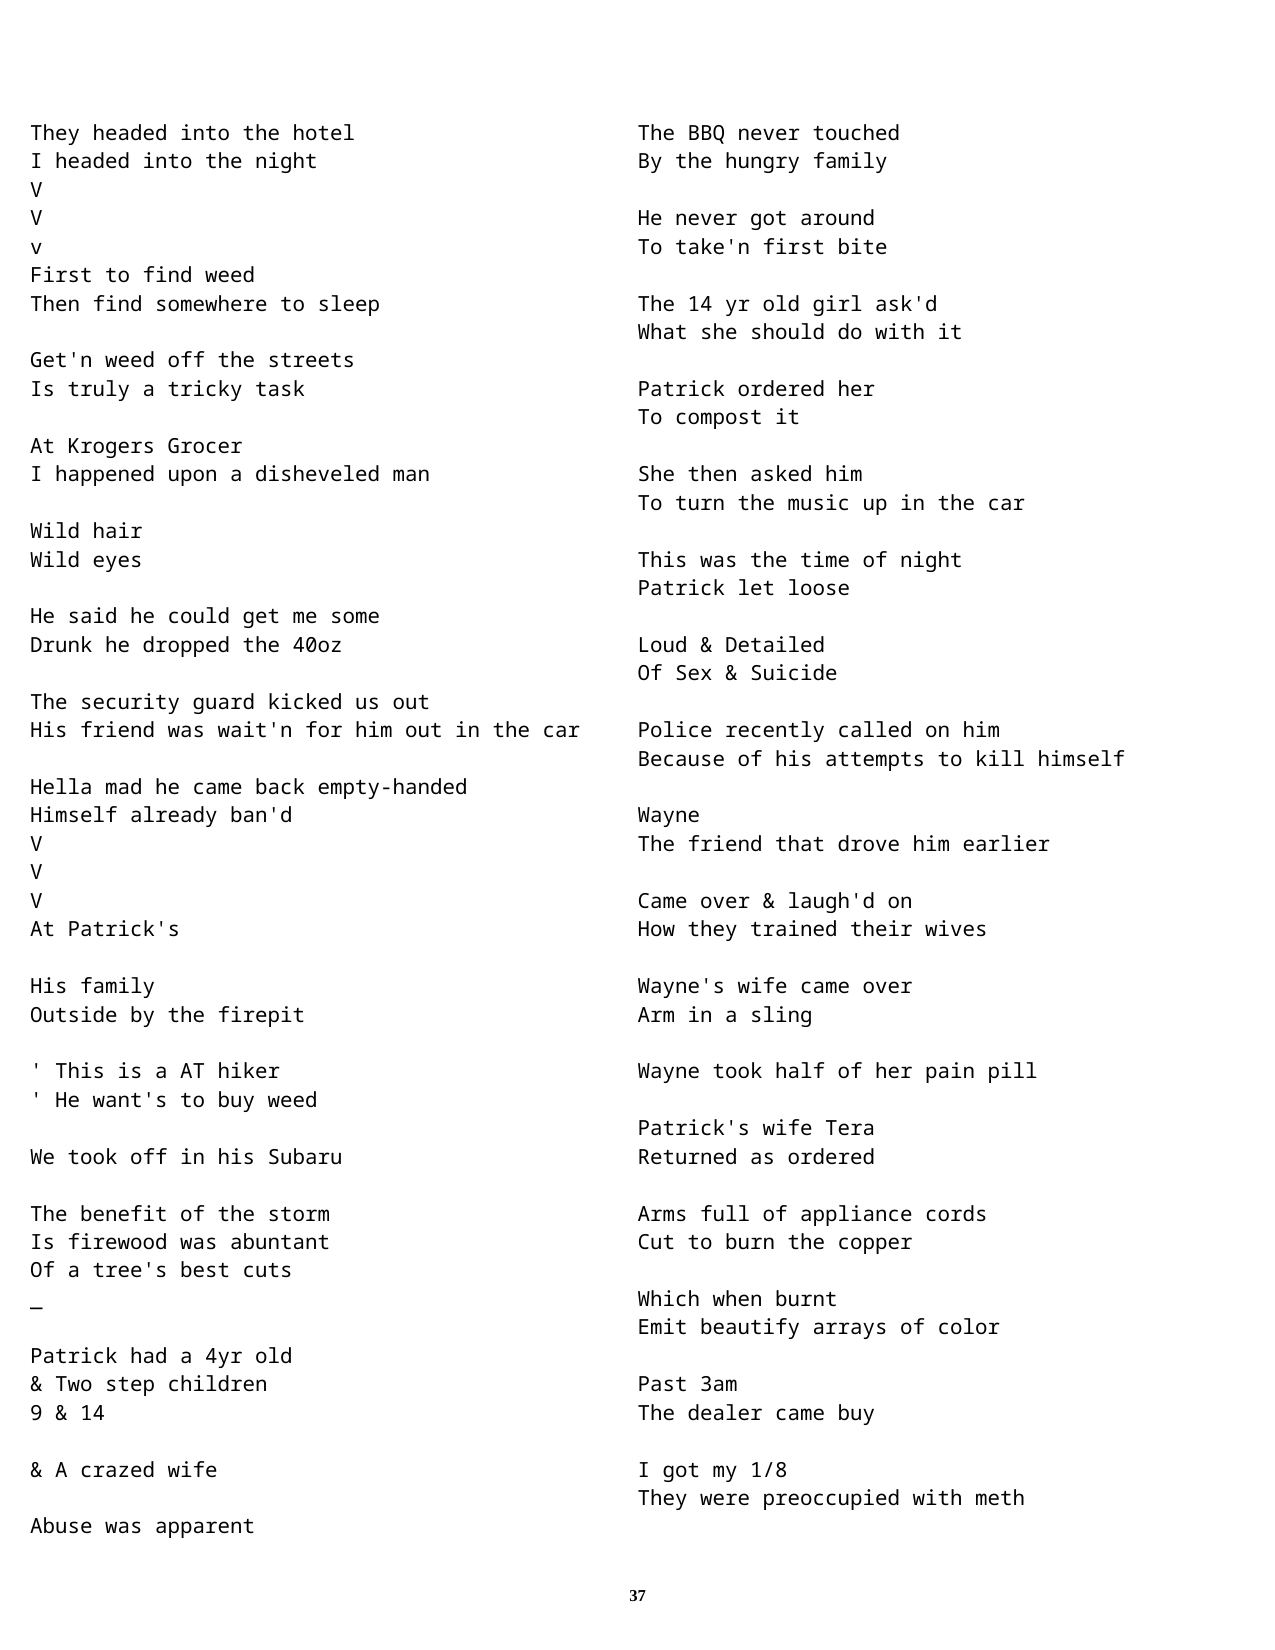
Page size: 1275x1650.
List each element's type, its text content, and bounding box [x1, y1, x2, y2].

text Loud & Detailed [637, 630, 1245, 658]
text By the hungry family [637, 147, 1245, 175]
text Patrick had a 4yr old [30, 1341, 637, 1369]
text v [30, 232, 637, 260]
text At Patrick's [30, 914, 637, 943]
text I headed into the night [30, 147, 637, 175]
text Wayne's wife came over [637, 971, 1245, 1000]
text Past 3am [637, 1369, 1245, 1398]
text What she should do with it [637, 317, 1245, 346]
text I got my 1/8 [637, 1455, 1245, 1483]
text Cut to burn the copper [637, 1227, 1245, 1256]
text Wayne took half of her pain pill [637, 1057, 1245, 1085]
text The security guard kicked us out [30, 687, 637, 715]
text At Krogers Grocer [30, 431, 637, 459]
text Arms full of appliance cords [637, 1199, 1245, 1227]
text He never got around [637, 203, 1245, 232]
text Because of his attempts to kill himself [637, 744, 1245, 772]
text The BBQ never touched [637, 118, 1245, 147]
text Of a tree's best cuts [30, 1256, 637, 1284]
text Arm in a sling [637, 1000, 1245, 1028]
text To take'n first bite [637, 232, 1245, 260]
text Wild eyes [30, 545, 637, 573]
text We took off in his Subaru [30, 1142, 637, 1170]
text Then find somewhere to sleep [30, 289, 637, 317]
text Is firewood was abuntant [30, 1227, 637, 1256]
text V [30, 857, 637, 886]
text First to find weed [30, 260, 637, 289]
text _ [30, 1284, 637, 1312]
text V [30, 886, 637, 914]
text Abuse was apparent [30, 1512, 637, 1540]
text The dealer came buy [637, 1398, 1245, 1426]
text They headed into the hotel [30, 118, 637, 147]
text Wild hair [30, 516, 637, 545]
text He said he could get me some [30, 602, 637, 630]
text ' This is a AT hiker [30, 1057, 637, 1085]
text Is truly a tricky task [30, 374, 637, 402]
text Himself already ban'd [30, 801, 637, 829]
text V [30, 175, 637, 203]
text ' He want's to buy weed [30, 1085, 637, 1113]
text Patrick let loose [637, 573, 1245, 602]
text This was the time of night [637, 545, 1245, 573]
text V [30, 203, 637, 232]
text Patrick ordered her [637, 374, 1245, 402]
text Get'n weed off the streets [30, 346, 637, 374]
text Wayne [637, 801, 1245, 829]
text How they trained their wives [637, 914, 1245, 943]
text I happened upon a disheveled man [30, 459, 637, 488]
text Came over & laugh'd on [637, 886, 1245, 914]
text Returned as ordered [637, 1142, 1245, 1170]
text She then asked him [637, 459, 1245, 488]
text They were preoccupied with meth [637, 1483, 1245, 1512]
text Hella mad he came back empty-handed [30, 772, 637, 801]
text His friend was wait'n for him out in the car [30, 715, 637, 744]
text Patrick's wife Tera [637, 1113, 1245, 1142]
text Police recently called on him [637, 715, 1245, 744]
text The friend that drove him earlier [637, 829, 1245, 857]
text His family [30, 971, 637, 1000]
text The 14 yr old girl ask'd [637, 289, 1245, 317]
text Drunk he dropped the 40oz [30, 630, 637, 658]
text Of Sex & Suicide [637, 658, 1245, 687]
text Emit beautify arrays of color [637, 1312, 1245, 1341]
text V [30, 829, 637, 857]
text The benefit of the storm [30, 1199, 637, 1227]
text Outside by the firepit [30, 1000, 637, 1028]
text To turn the music up in the car [637, 488, 1245, 516]
text & A crazed wife [30, 1455, 637, 1483]
text 9 & 14 [30, 1398, 637, 1426]
text & Two step children [30, 1369, 637, 1398]
text Which when burnt [637, 1284, 1245, 1312]
text To compost it [637, 402, 1245, 431]
